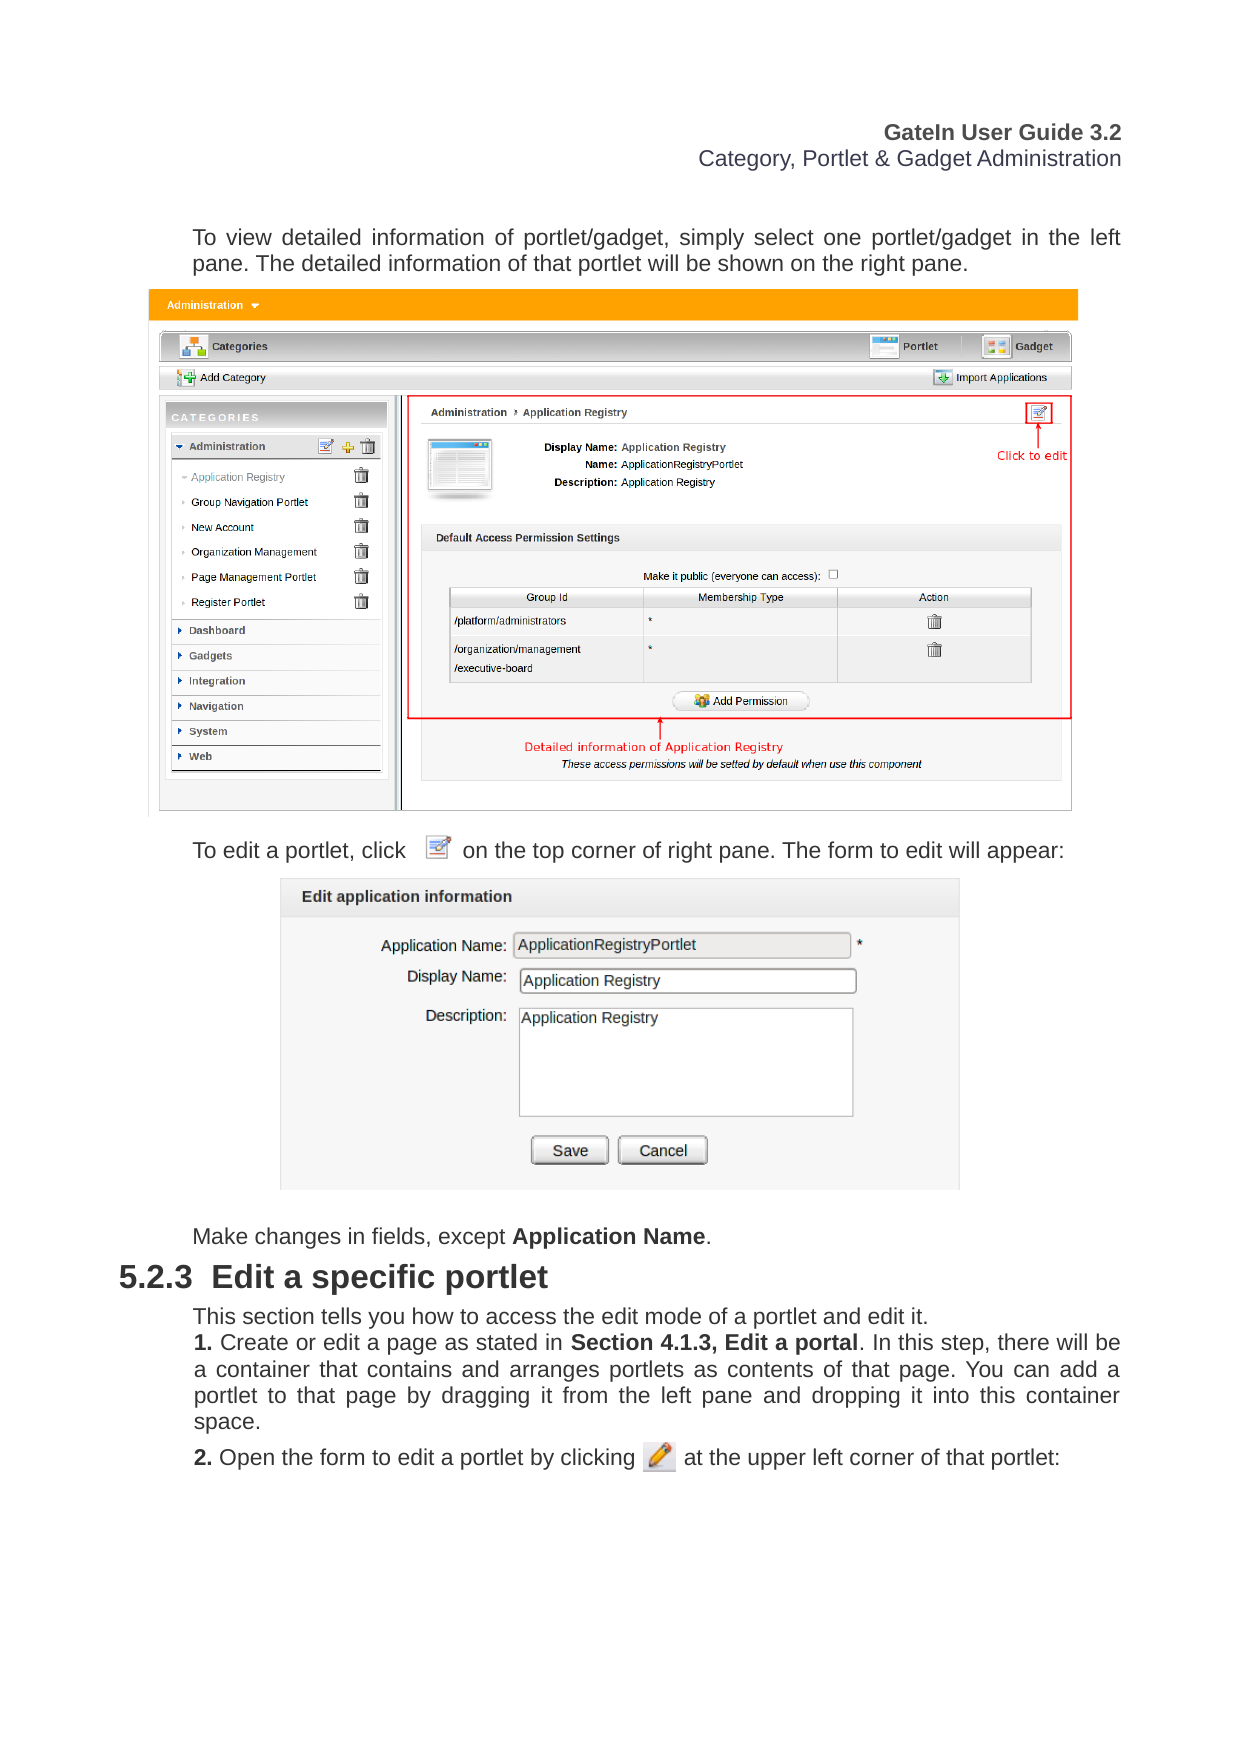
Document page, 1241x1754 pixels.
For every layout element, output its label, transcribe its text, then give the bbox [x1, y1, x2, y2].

text This section tells you how to access the edit mode of a portlet and edit it. [192, 1303, 1122, 1329]
text To edit a portlet, click on the top corner of right pane. The form to edit will appear: [192, 276, 1122, 868]
picture [643, 1442, 676, 1472]
list 2. Open the form to edit a portlet by clickingat the upper left corner of that portlet: [156, 1434, 1122, 1479]
text To view detailed information of portlet/gadget, simply select one portlet/gadget in the left pane. The detailed information of that portlet will be shown on the right pane. [192, 223, 1122, 276]
list 1. Create or edit a page as stated in Section 4.1.3, Edit a portal. In this step, there will be a container that contains and arranges portlets as contents of that page. You can add a portlet to that page by dragging it from the left pane and dropping it into this container space. [156, 1329, 1122, 1434]
picture [279, 878, 961, 1190]
text Make changes in fields, except Application Name. [192, 1223, 1122, 1249]
picture [148, 289, 1079, 817]
subtitle Edit a specific portlet [118, 1257, 1122, 1295]
picture [420, 831, 455, 861]
